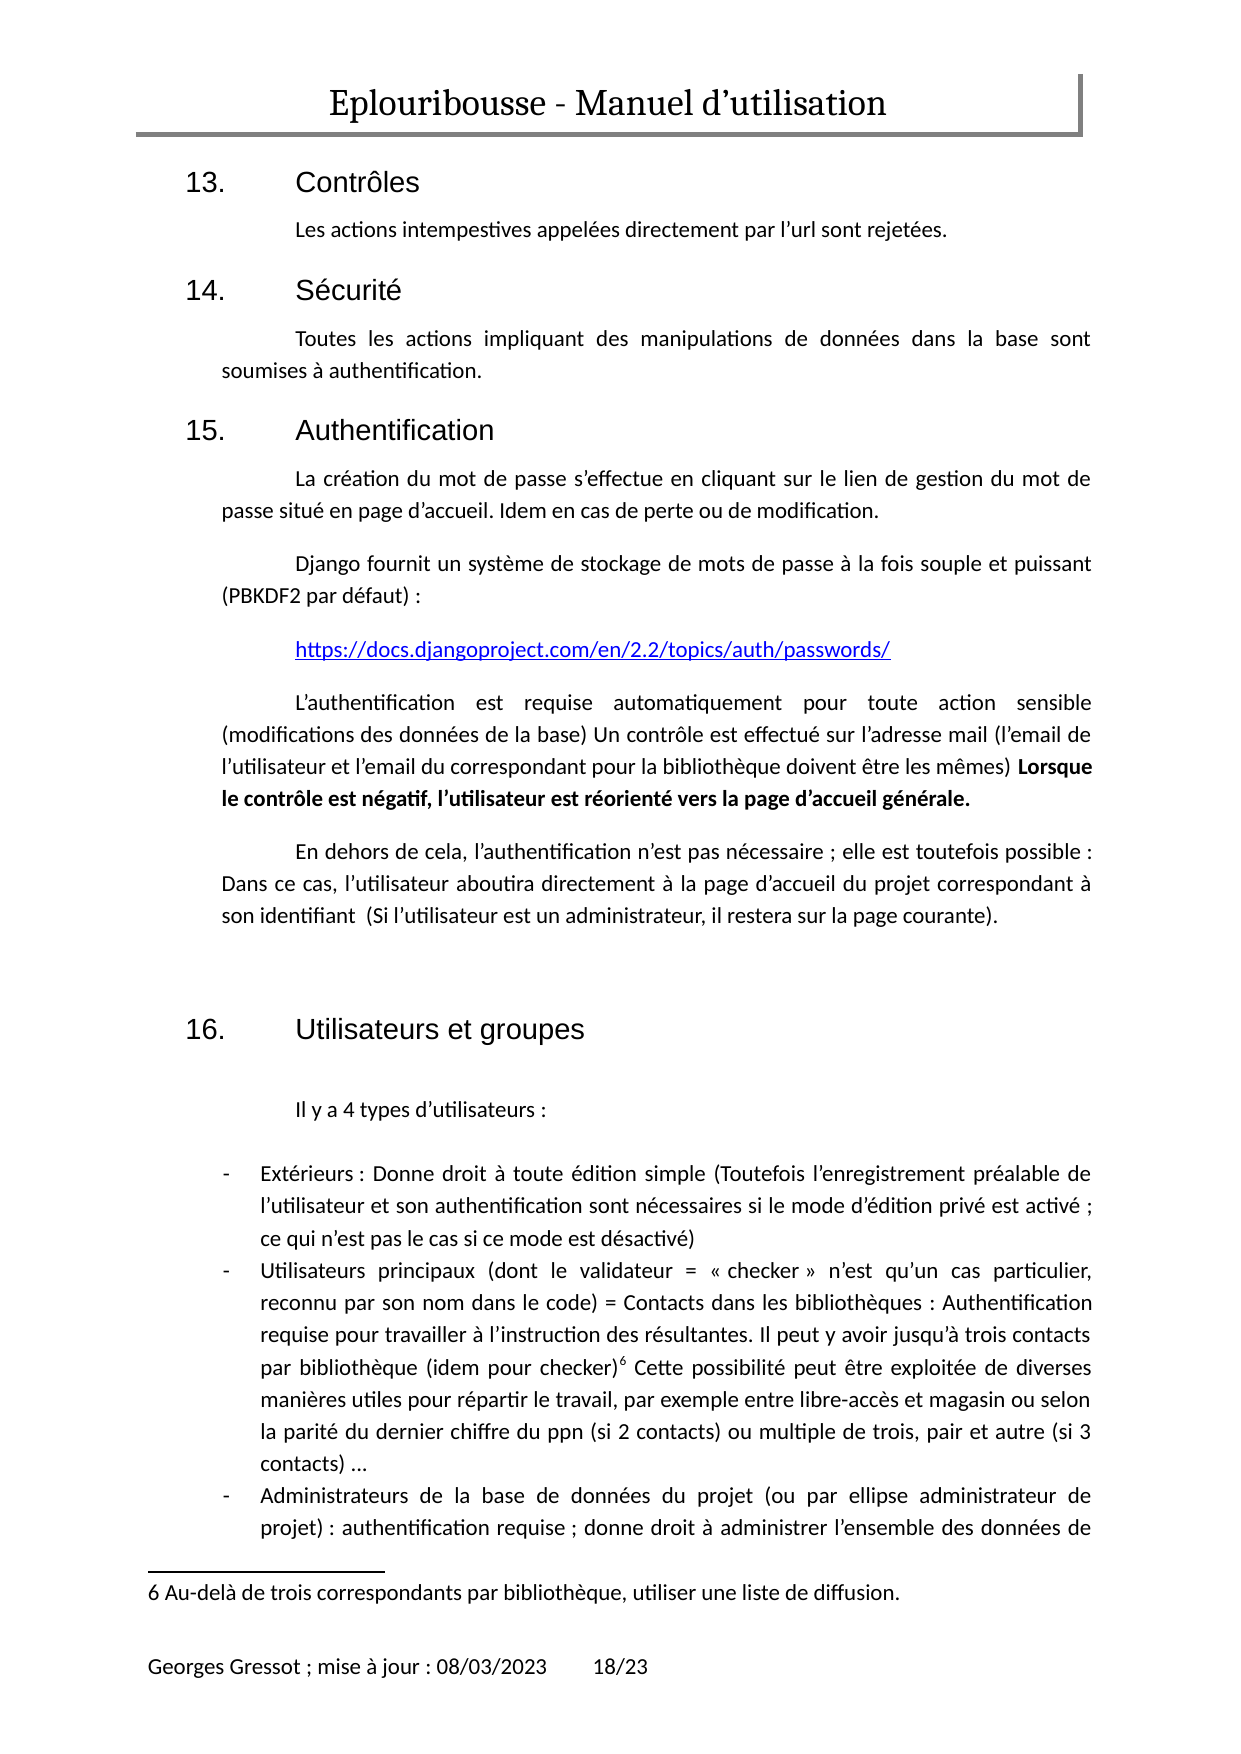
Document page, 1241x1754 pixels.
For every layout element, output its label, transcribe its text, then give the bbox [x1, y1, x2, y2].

text https://docs.djangoproject.com/en/2.2/topics/auth/passwords/ [221, 635, 1093, 663]
list Il y a 4 types d’utilisateurs : [295, 1095, 1093, 1123]
list Au-delà de trois correspondants par bibliothèque, utiliser une liste de diffusion. [148, 1578, 1093, 1606]
text La création du mot de passe s’effectue en cliquant sur le lien de gestion du mot de passe situé en page d’accueil. Idem en cas de perte ou de modification. [221, 464, 1093, 524]
subtitle Utilisateurs et groupes [185, 1012, 1093, 1045]
subtitle Authentification [185, 413, 1093, 447]
list Administrateurs de la base de données du projet (ou par ellipse administrateur de projet) : authentification requise ; donne droit à administrer l’ensemble des données de [223, 1481, 1093, 1542]
subtitle Sécurité [185, 273, 1093, 306]
text Les actions intempestives appelées directement par l’url sont rejetées. [221, 216, 1093, 244]
text L’authentification est requise automatiquement pour toute action sensible (modifications des données de la base) Un contrôle est effectué sur l’adresse mail (l’email de l’utilisateur et l’email du correspondant pour la bibliothèque doivent être les mêmes) Lorsque le contrôle est négatif, l’utilisateur est réorienté vers la page d’accueil générale. [221, 688, 1093, 812]
subtitle Contrôles [185, 164, 1093, 198]
list Extérieurs : Donne droit à toute édition simple (Toutefois l’enregistrement préalable de l’utilisateur et son authentification sont nécessaires si le mode d’édition privé est activé ; ce qui n’est pas le cas si ce mode est désactivé) [223, 1159, 1093, 1252]
text En dehors de cela, l’authentification n’est pas nécessaire ; elle est toutefois possible : Dans ce cas, l’utilisateur aboutira directement à la page d’accueil du projet correspondant à son identifiant (Si l’utilisateur est un administrateur, il restera sur la page courante). [221, 837, 1093, 930]
text Django fournit un système de stockage de mots de passe à la fois souple et puissant (PBKDF2 par défaut) : [221, 549, 1093, 610]
text Toutes les actions impliquant des manipulations de données dans la base sont soumises à authentification. [221, 324, 1093, 384]
list Utilisateurs principaux (dont le validateur = « checker » n’est qu’un cas particulier, reconnu par son nom dans le code) = Contacts dans les bibliothèques : Authentification requise pour travailler à l’instruction des résultantes. Il peut y avoir jusqu’à trois contacts par bibliothèque (idem pour checker) Cette possibilité peut être exploitée de diverses manières utiles pour répartir le travail, par exemple entre libre-accès et magasin ou selon la parité du dernier chiffre du ppn (si 2 contacts) ou multiple de trois, pair et autre (si 3 contacts) ... [223, 1256, 1093, 1477]
